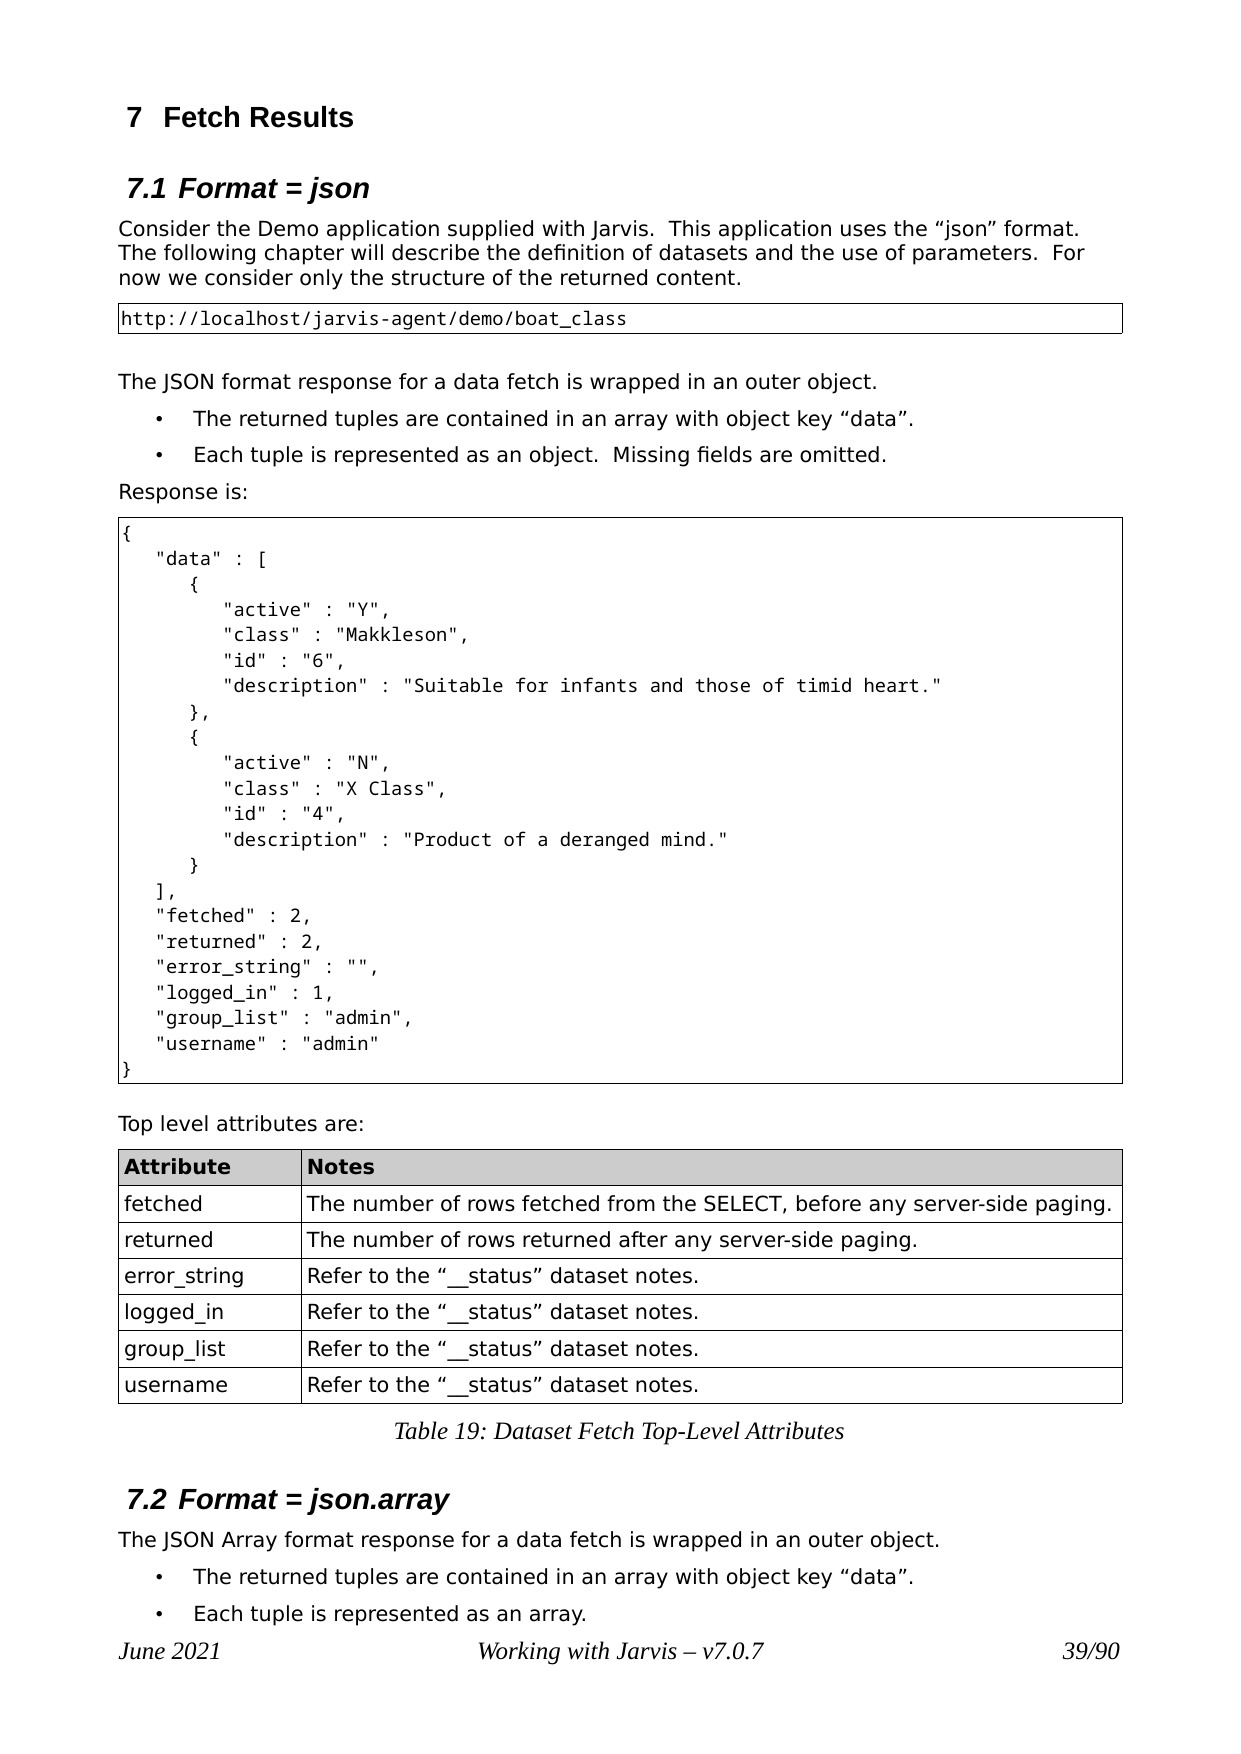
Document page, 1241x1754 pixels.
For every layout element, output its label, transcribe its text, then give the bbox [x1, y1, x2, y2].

text "id" : "4", [119, 798, 1122, 823]
text "returned" : 2, [119, 925, 1122, 951]
subtitle Fetch Results [118, 100, 1122, 133]
table_cell Refer to the “__status” dataset notes. [302, 1295, 1122, 1330]
text "username" : "admin" [119, 1027, 1122, 1053]
subtitle Format = json [118, 171, 1122, 204]
text http://localhost/jarvis-agent/demo/boat_class [119, 304, 1122, 333]
table_cell returned [119, 1223, 301, 1258]
table_cell error_string [119, 1259, 301, 1294]
table_cell fetched [119, 1186, 301, 1222]
text Top level attributes are: [118, 1112, 1122, 1137]
list The returned tuples are contained in an array with object key “data”. [156, 1565, 1122, 1589]
text "data" : [ [119, 542, 1122, 568]
text "group_list" : "admin", [119, 1002, 1122, 1027]
text "logged_in" : 1, [119, 976, 1122, 1002]
text "active" : "Y", [119, 593, 1122, 619]
text "fetched" : 2, [119, 900, 1122, 925]
text Consider the Demo application supplied with Jarvis. This application uses the “json” format. The following chapter will describe the definition of datasets and the use of parameters. For now we consider only the structure of the returned content. [118, 217, 1122, 290]
list Each tuple is represented as an array. [156, 1602, 1122, 1626]
text "id" : "6", [119, 644, 1122, 670]
text { [119, 721, 1122, 747]
table_cell Refer to the “__status” dataset notes. [302, 1331, 1122, 1367]
table_cell The number of rows returned after any server-side paging. [302, 1223, 1122, 1258]
subtitle Format = json.array [118, 1482, 1122, 1516]
text "description" : "Suitable for infants and those of timid heart." [119, 670, 1122, 696]
text ], [119, 874, 1122, 900]
table_header Notes [302, 1150, 1122, 1185]
text "class" : "Makkleson", [119, 619, 1122, 644]
list The returned tuples are contained in an array with object key “data”. [156, 407, 1122, 431]
text "class" : "X Class", [119, 772, 1122, 798]
text }, [119, 696, 1122, 721]
table_cell username [119, 1368, 301, 1403]
table_header Attribute [119, 1150, 301, 1185]
table_cell The number of rows fetched from the SELECT, before any server-side paging. [302, 1186, 1122, 1222]
table_cell Refer to the “__status” dataset notes. [302, 1259, 1122, 1294]
text The JSON format response for a data fetch is wrapped in an outer object. [118, 370, 1122, 394]
text } [119, 849, 1122, 874]
table_cell group_list [119, 1331, 301, 1367]
text { [119, 568, 1122, 593]
text { [119, 518, 1122, 542]
text "error_string" : "", [119, 951, 1122, 976]
list Each tuple is represented as an object. Missing fields are omitted. [156, 443, 1122, 468]
text "description" : "Product of a deranged mind." [119, 823, 1122, 849]
table_cell Refer to the “__status” dataset notes. [302, 1368, 1122, 1403]
text } [119, 1053, 1122, 1083]
text Response is: [118, 480, 1122, 504]
table_cell logged_in [119, 1295, 301, 1330]
text "active" : "N", [119, 747, 1122, 772]
text Table 19: Dataset Fetch Top-Level Attributes [118, 1416, 1122, 1445]
text The JSON Array format response for a data fetch is wrapped in an outer object. [118, 1528, 1122, 1552]
